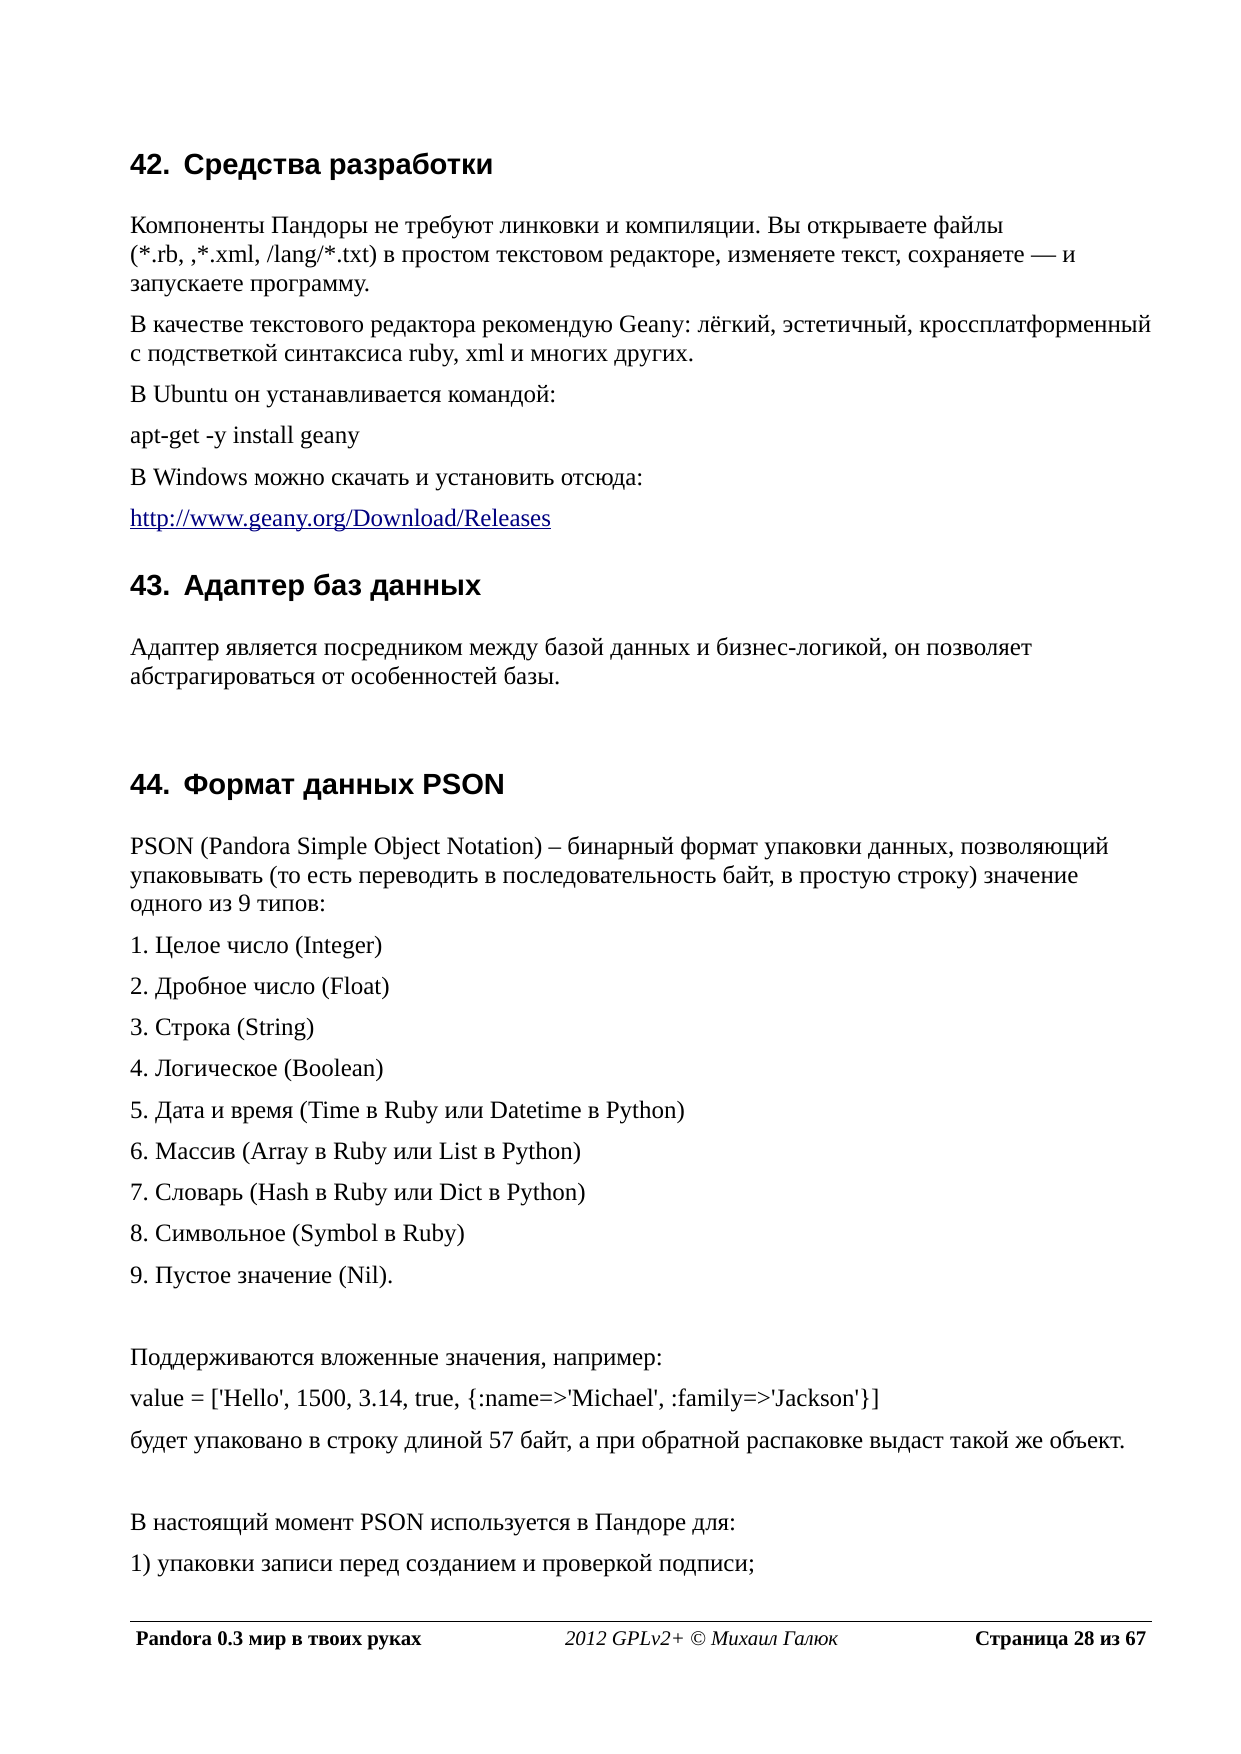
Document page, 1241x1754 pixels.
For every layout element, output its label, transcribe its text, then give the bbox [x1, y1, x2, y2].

subtitle Адаптер баз данных [130, 568, 1152, 602]
text apt-get -y install geany [130, 420, 1152, 449]
text В настоящий момент PSON используется в Пандоре для: [130, 1507, 1152, 1536]
text В Windows можно скачать и установить отсюда: [130, 462, 1152, 490]
text 1) упаковки записи перед созданием и проверкой подписи; [130, 1548, 1152, 1577]
text PSON (Pandora Simple Object Notation) – бинарный формат упаковки данных, позволяющий упаковывать (то есть переводить в последовательность байт, в простую строку) значение одного из 9 типов: [130, 831, 1152, 917]
text Компоненты Пандоры не требуют линковки и компиляции. Вы открываете файлы (*.rb, ,*.xml, /lang/*.txt) в простом текстовом редакторе, изменяете текст, сохраняете — и запускаете программу. [130, 210, 1152, 297]
subtitle Средства разработки [130, 147, 1152, 180]
text 5. Дата и время (Time в Ruby или Datetime в Python) [130, 1095, 1152, 1123]
text В Ubuntu он устанавливается командой: [130, 379, 1152, 408]
text 1. Целое число (Integer) [130, 930, 1152, 958]
text 8. Символьное (Symbol в Ruby) [130, 1218, 1152, 1247]
text http://www.geany.org/Download/Releases [130, 503, 1152, 532]
text 4. Логическое (Boolean) [130, 1053, 1152, 1082]
text В качестве текстового редактора рекомендую Geany: лёгкий, эстетичный, кроссплатформенный с подстветкой синтаксиса ruby, xml и многих других. [130, 309, 1152, 367]
text Поддерживаются вложенные значения, например: [130, 1342, 1152, 1371]
subtitle Формат данных PSON [130, 767, 1152, 801]
text 7. Словарь (Hash в Ruby или Dict в Python) [130, 1177, 1152, 1206]
text 6. Массив (Array в Ruby или List в Python) [130, 1136, 1152, 1165]
text будет упаковано в строку длиной 57 байт, а при обратной распаковке выдаст такой же объект. [130, 1425, 1152, 1453]
text 9. Пустое значение (Nil). [130, 1260, 1152, 1288]
text 3. Строка (String) [130, 1012, 1152, 1041]
text 2. Дробное число (Float) [130, 971, 1152, 1000]
text Адаптер является посредником между базой данных и бизнес-логикой, он позволяет абстрагироваться от особенностей базы. [130, 632, 1152, 689]
text value = ['Hello', 1500, 3.14, true, {:name=>'Michael', :family=>'Jackson'}] [130, 1383, 1152, 1412]
